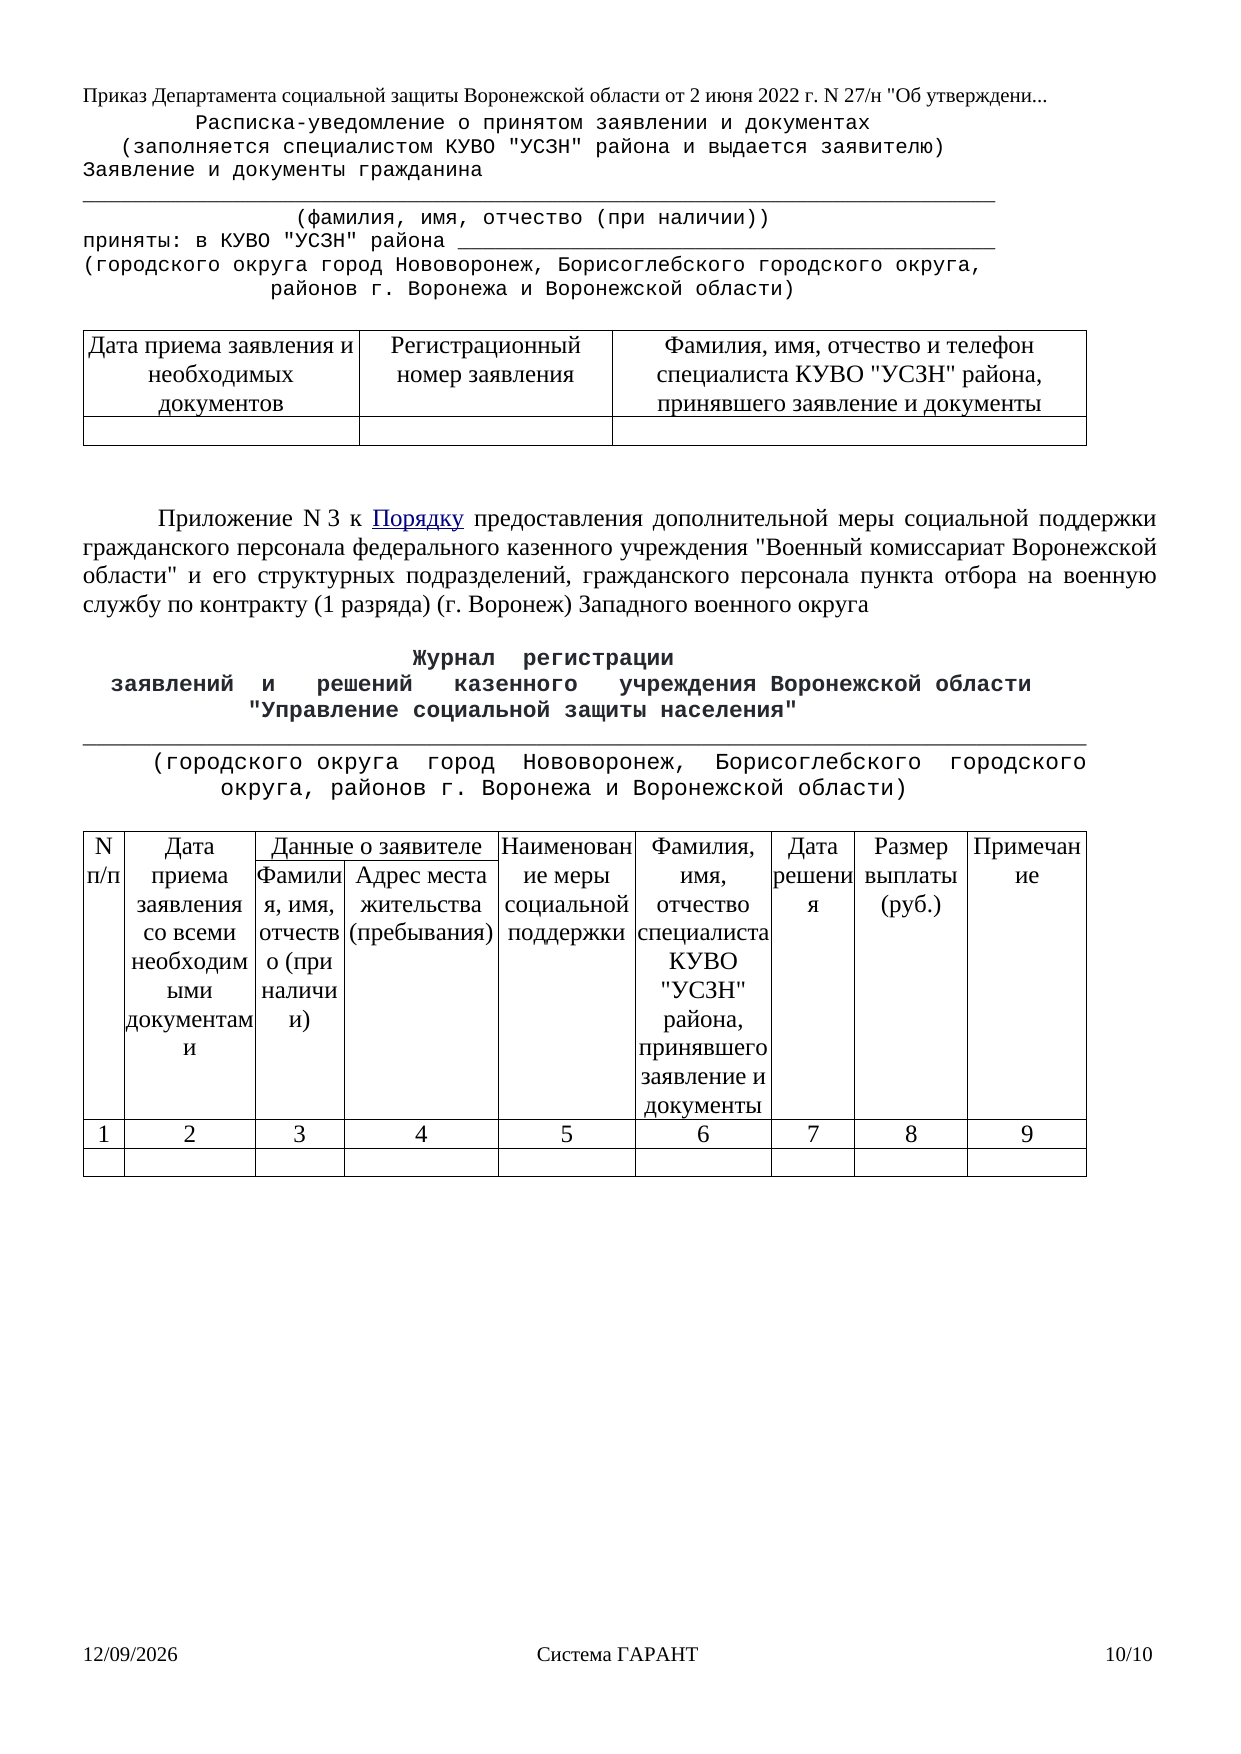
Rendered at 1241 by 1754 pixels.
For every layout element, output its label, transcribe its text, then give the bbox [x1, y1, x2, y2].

text (фамилия, имя, отчество (при наличии)) [83, 207, 1157, 230]
table_cell [84, 417, 359, 445]
table_header Размер выплаты (руб.) [855, 832, 967, 1119]
text Журнал регистрации [83, 647, 1157, 673]
table_cell 7 [772, 1120, 854, 1148]
text Приложение N 3 к Порядку предоставления дополнительной меры социальной поддержки гражданского персонала федерального казенного учреждения "Военный комиссариат Воронежской области" и его структурных подразделений, гражданского персонала пункта отбора на военную службу по контракту (1 разряда) (г. Воронеж) Западного военного округа [83, 503, 1157, 618]
text Расписка-уведомление о принятом заявлении и документах [83, 112, 1157, 136]
table_cell Фамилия, имя, отчество (при наличии) [256, 861, 344, 1119]
table_header Примечание [968, 832, 1086, 1119]
table_cell 3 [256, 1120, 344, 1148]
table_cell Адрес места жительства (пребывания) [345, 861, 498, 1119]
text (заполняется специалистом КУВО "УСЗН" района и выдается заявителю) [83, 136, 1157, 159]
table_cell [345, 1149, 498, 1176]
table_header Дата приема заявления и необходимых документов [84, 331, 359, 416]
text приняты: в КУВО "УСЗН" района ___________________________________________ [83, 230, 1157, 254]
table_cell [499, 1149, 635, 1176]
table_cell [84, 1149, 124, 1176]
table_cell 1 [84, 1120, 124, 1148]
text _________________________________________________________________________ [83, 183, 1157, 207]
table_cell 5 [499, 1120, 635, 1148]
table_header Регистрационный номер заявления [360, 331, 612, 416]
table_cell [613, 417, 1086, 445]
text _________________________________________________________________________ [83, 724, 1157, 750]
text заявлений и решений казенного учреждения Воронежской области [83, 673, 1157, 698]
table_cell 8 [855, 1120, 967, 1148]
text "Управление социальной защиты населения" [83, 698, 1157, 724]
text (городского округа город Нововоронеж, Борисоглебского городского округа, [83, 254, 1157, 278]
table_cell [360, 417, 612, 445]
text округа, районов г. Воронежа и Воронежской области) [83, 776, 1157, 802]
text районов г. Воронежа и Воронежской области) [83, 278, 1157, 301]
table_cell 4 [345, 1120, 498, 1148]
table_cell [855, 1149, 967, 1176]
table_header Фамилия, имя, отчество и телефон специалиста КУВО "УСЗН" района, принявшего заявление и документы [613, 331, 1086, 416]
table_cell 6 [636, 1120, 771, 1148]
table_cell [125, 1149, 255, 1176]
table_cell [636, 1149, 771, 1176]
text (городского округа город Нововоронеж, Борисоглебского городского [83, 750, 1157, 776]
table_header Фамилия, имя, отчество специалиста КУВО "УСЗН" района, принявшего заявление и документы [636, 832, 771, 1119]
table_header Дата решения [772, 832, 854, 1119]
table_cell 9 [968, 1120, 1086, 1148]
text Заявление и документы гражданина [83, 159, 1157, 183]
table_cell 2 [125, 1120, 255, 1148]
table_cell [772, 1149, 854, 1176]
table_header Данные о заявителе [256, 832, 498, 860]
table_cell [256, 1149, 344, 1176]
table_header Наименование меры социальной поддержки [499, 832, 635, 1119]
table_cell [968, 1149, 1086, 1176]
table_header Дата приема заявления со всеми необходимыми документами [125, 832, 255, 1119]
table_header N п/п [84, 832, 124, 1119]
